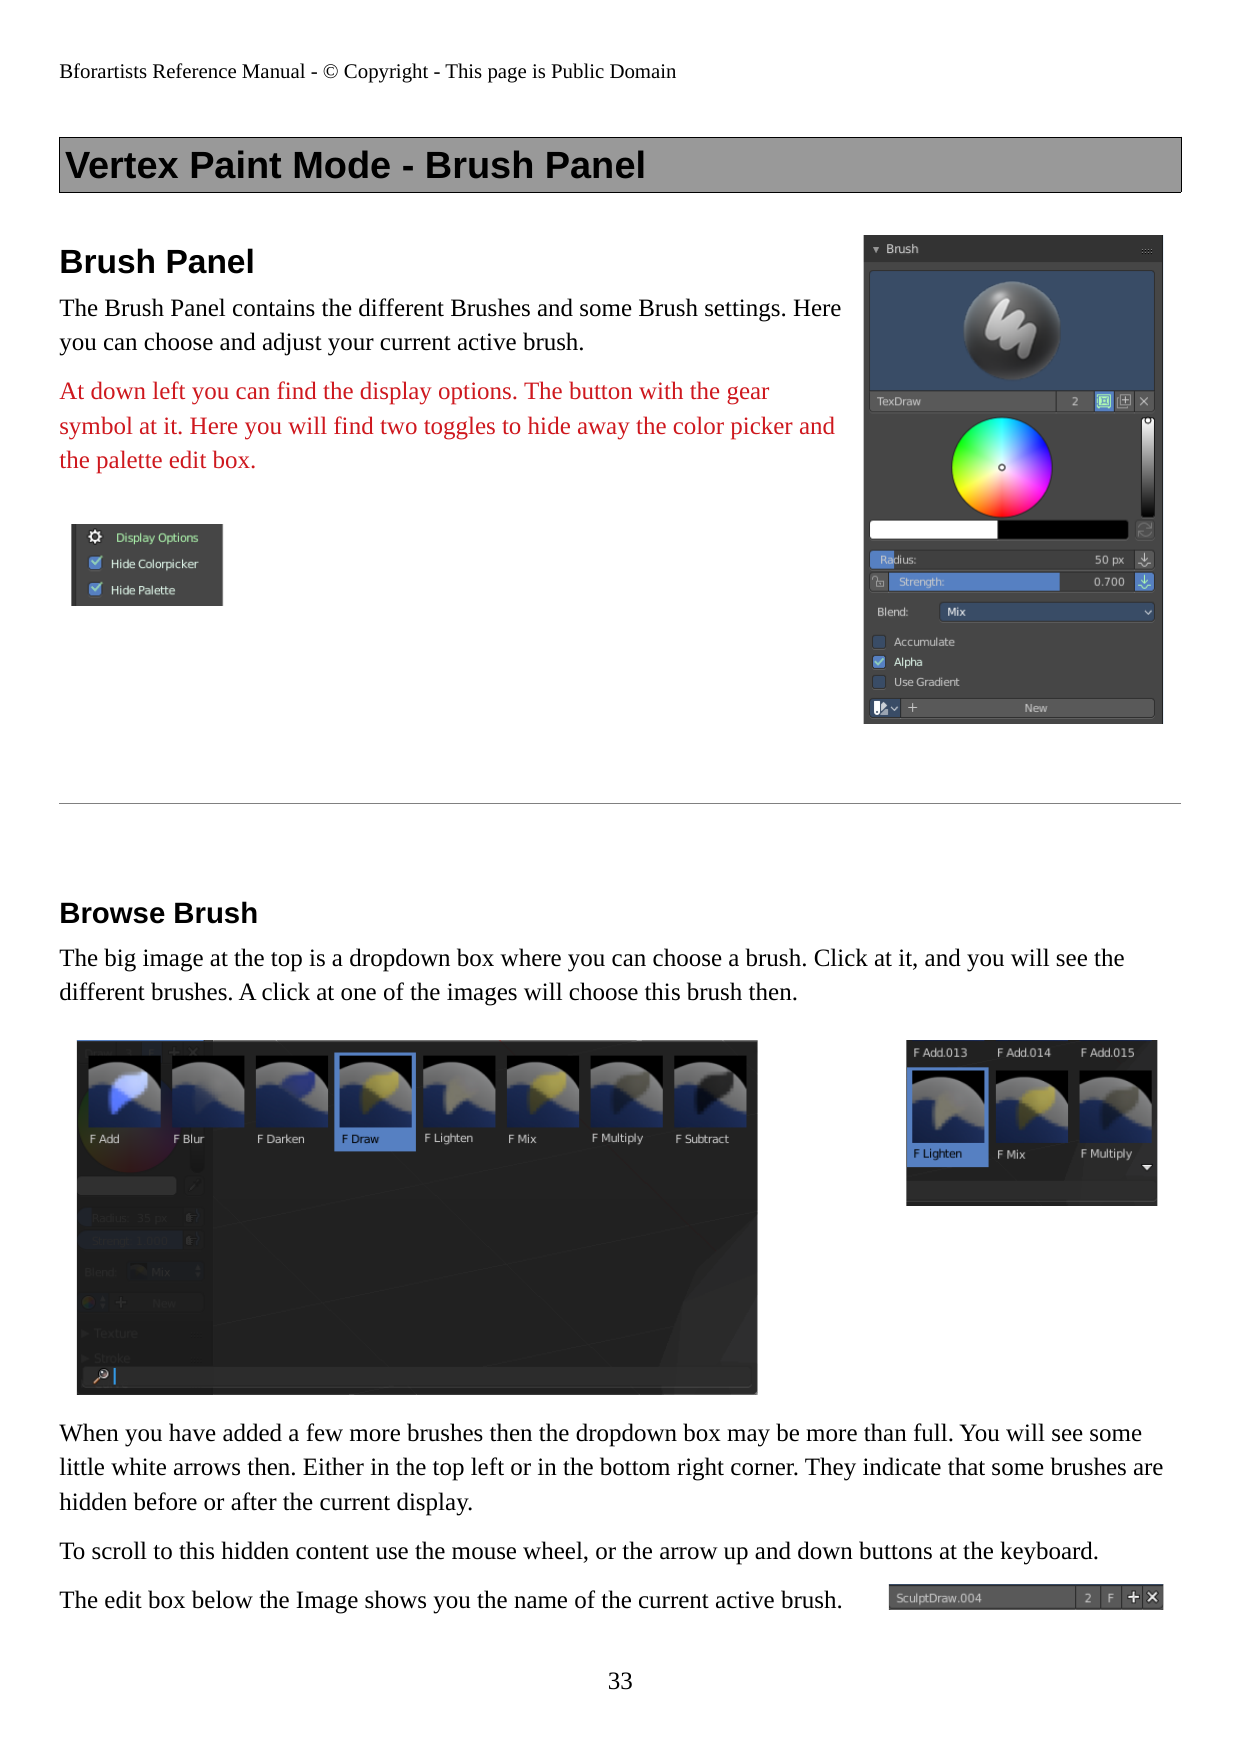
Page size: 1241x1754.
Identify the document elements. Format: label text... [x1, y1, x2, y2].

text To scroll to this hidden content use the mouse wheel, or the arrow up and down buttons at the keyboard. [59, 1536, 1181, 1564]
subtitle [1164, 242, 1181, 280]
table_header Vertex Paint Mode - Brush Panel [60, 138, 1181, 192]
text The Brush Panel contains the different Brushes and some Brush settings. Here you can choose and adjust your current active brush. [59, 293, 863, 356]
text The edit box below the Image shows you the name of the current active brush. [59, 1585, 1181, 1613]
picture [863, 235, 1164, 724]
text When you have added a few more brushes then the dropdown box may be more than full. You will see some little white arrows then. Either in the top left or in the bottom right corner. They indicate that some brushes are hidden before or after the current display. [59, 1026, 1181, 1515]
text At down left you can find the display options. The button with the gear symbol at it. Here you will find two toggles to hide away the color picker and the palette edit box. [59, 376, 863, 474]
subtitle Brush Panel [59, 242, 863, 280]
text The big image at the top is a dropdown box where you can choose a brush. Click at it, and you will see the different brushes. A click at one of the images will choose this brush then. [59, 943, 1181, 1006]
subtitle Browse Brush [59, 896, 1181, 930]
picture [71, 524, 224, 606]
picture [888, 1584, 1164, 1610]
picture [906, 1040, 1158, 1206]
picture [76, 1040, 758, 1395]
